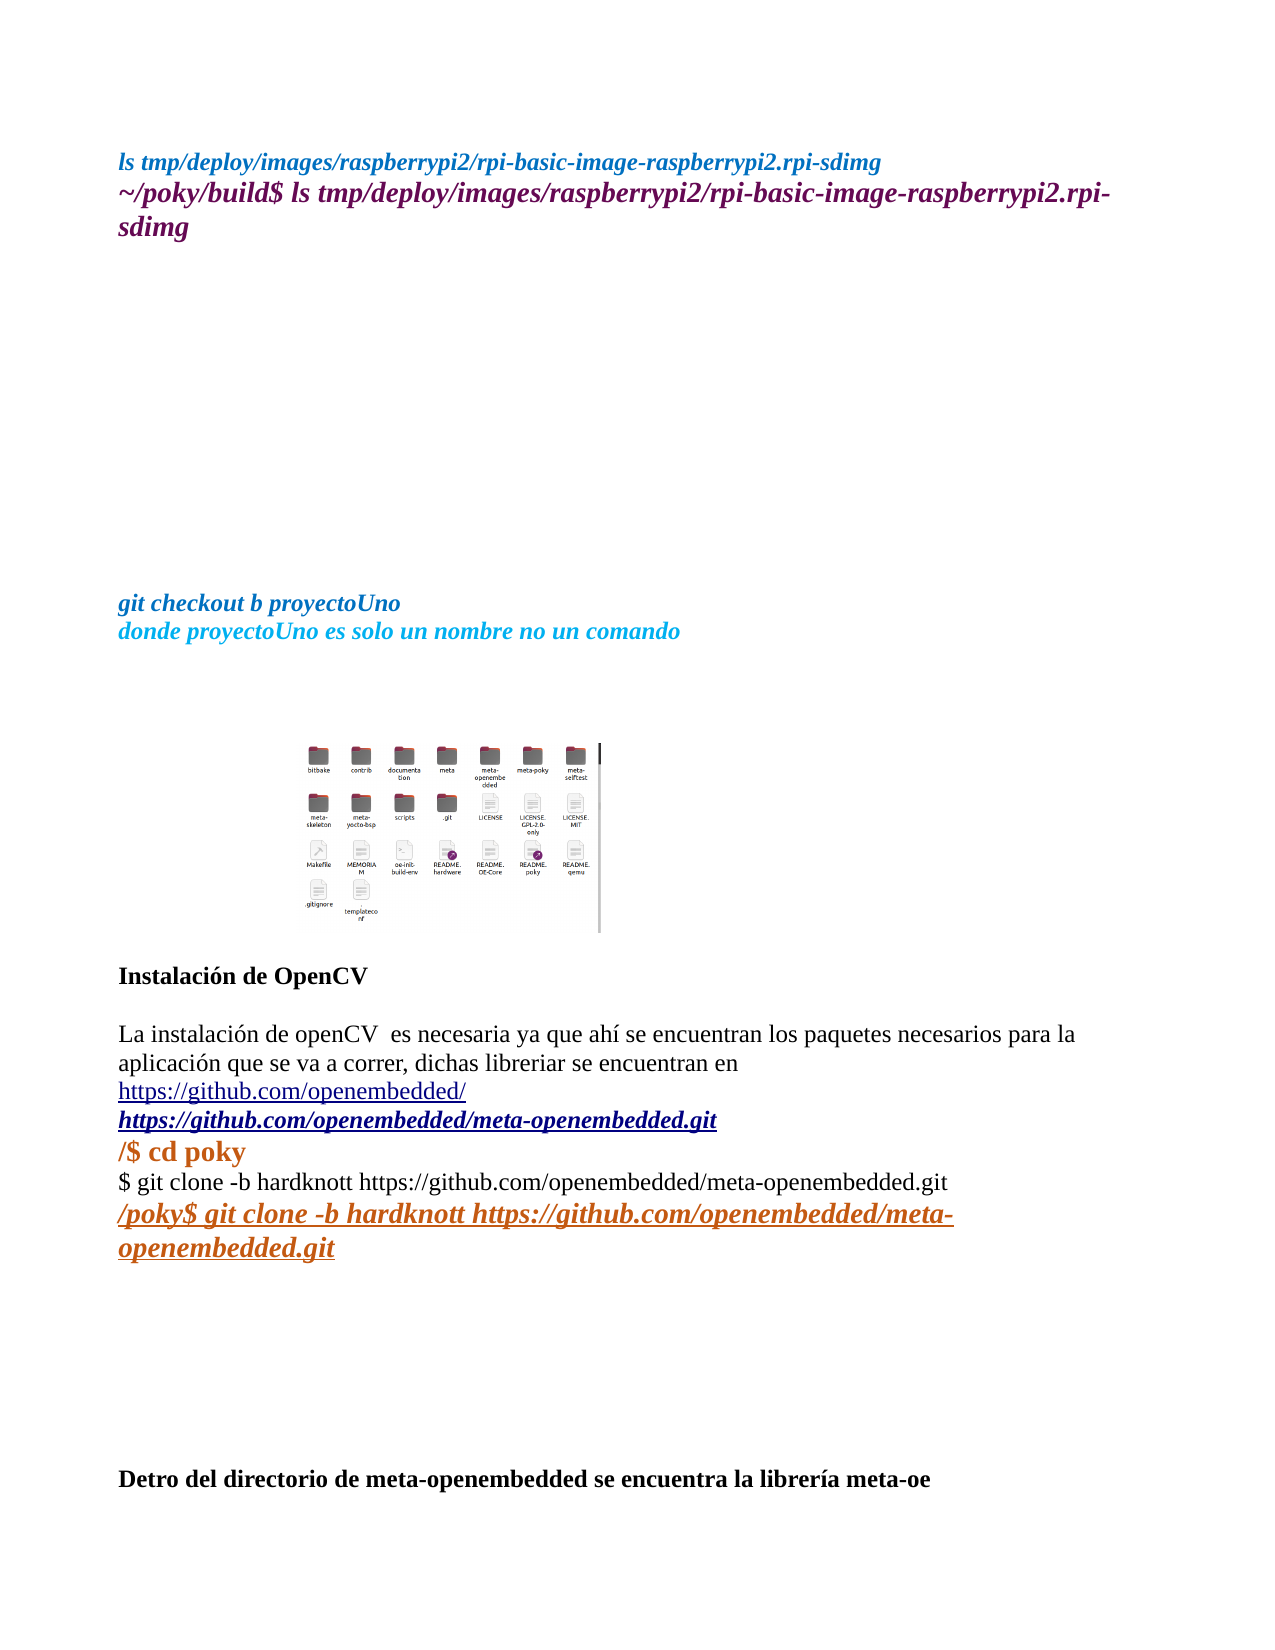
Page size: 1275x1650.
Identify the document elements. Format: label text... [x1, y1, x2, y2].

text /poky$ git clone -b hardknott https://github.com/openembedded/meta-openembedded.git [118, 1196, 1157, 1263]
text https://github.com/openembedded/meta-openembedded.git [118, 1105, 1157, 1134]
picture [296, 743, 601, 933]
text $ git clone -b hardknott https://github.com/openembedded/meta-openembedded.git [118, 1167, 1157, 1196]
text La instalación de openCV es necesaria ya que ahí se encuentran los paquetes necesarios para la aplicación que se va a correr, dichas libreriar se encuentran en [118, 1019, 1157, 1076]
text git checkout ­b proyectoUno [118, 588, 1157, 616]
text ls tmp/deploy/images/raspberrypi2/rpi-basic-image-raspberrypi2.rpi-sdimg [118, 147, 1157, 176]
text Detro del directorio de meta-openembedded se encuentra la librería meta-oe [118, 1464, 1157, 1493]
text https://github.com/openembedded/ [118, 1076, 1157, 1105]
text /$ cd poky [118, 1134, 1157, 1167]
text Instalación de OpenCV [118, 961, 1157, 990]
text donde proyectoUno es solo un nombre no un comando [118, 616, 1157, 645]
text ~/poky/build$ ls tmp/deploy/images/raspberrypi2/rpi-basic-image-raspberrypi2.rpi-sdimg [118, 176, 1157, 243]
